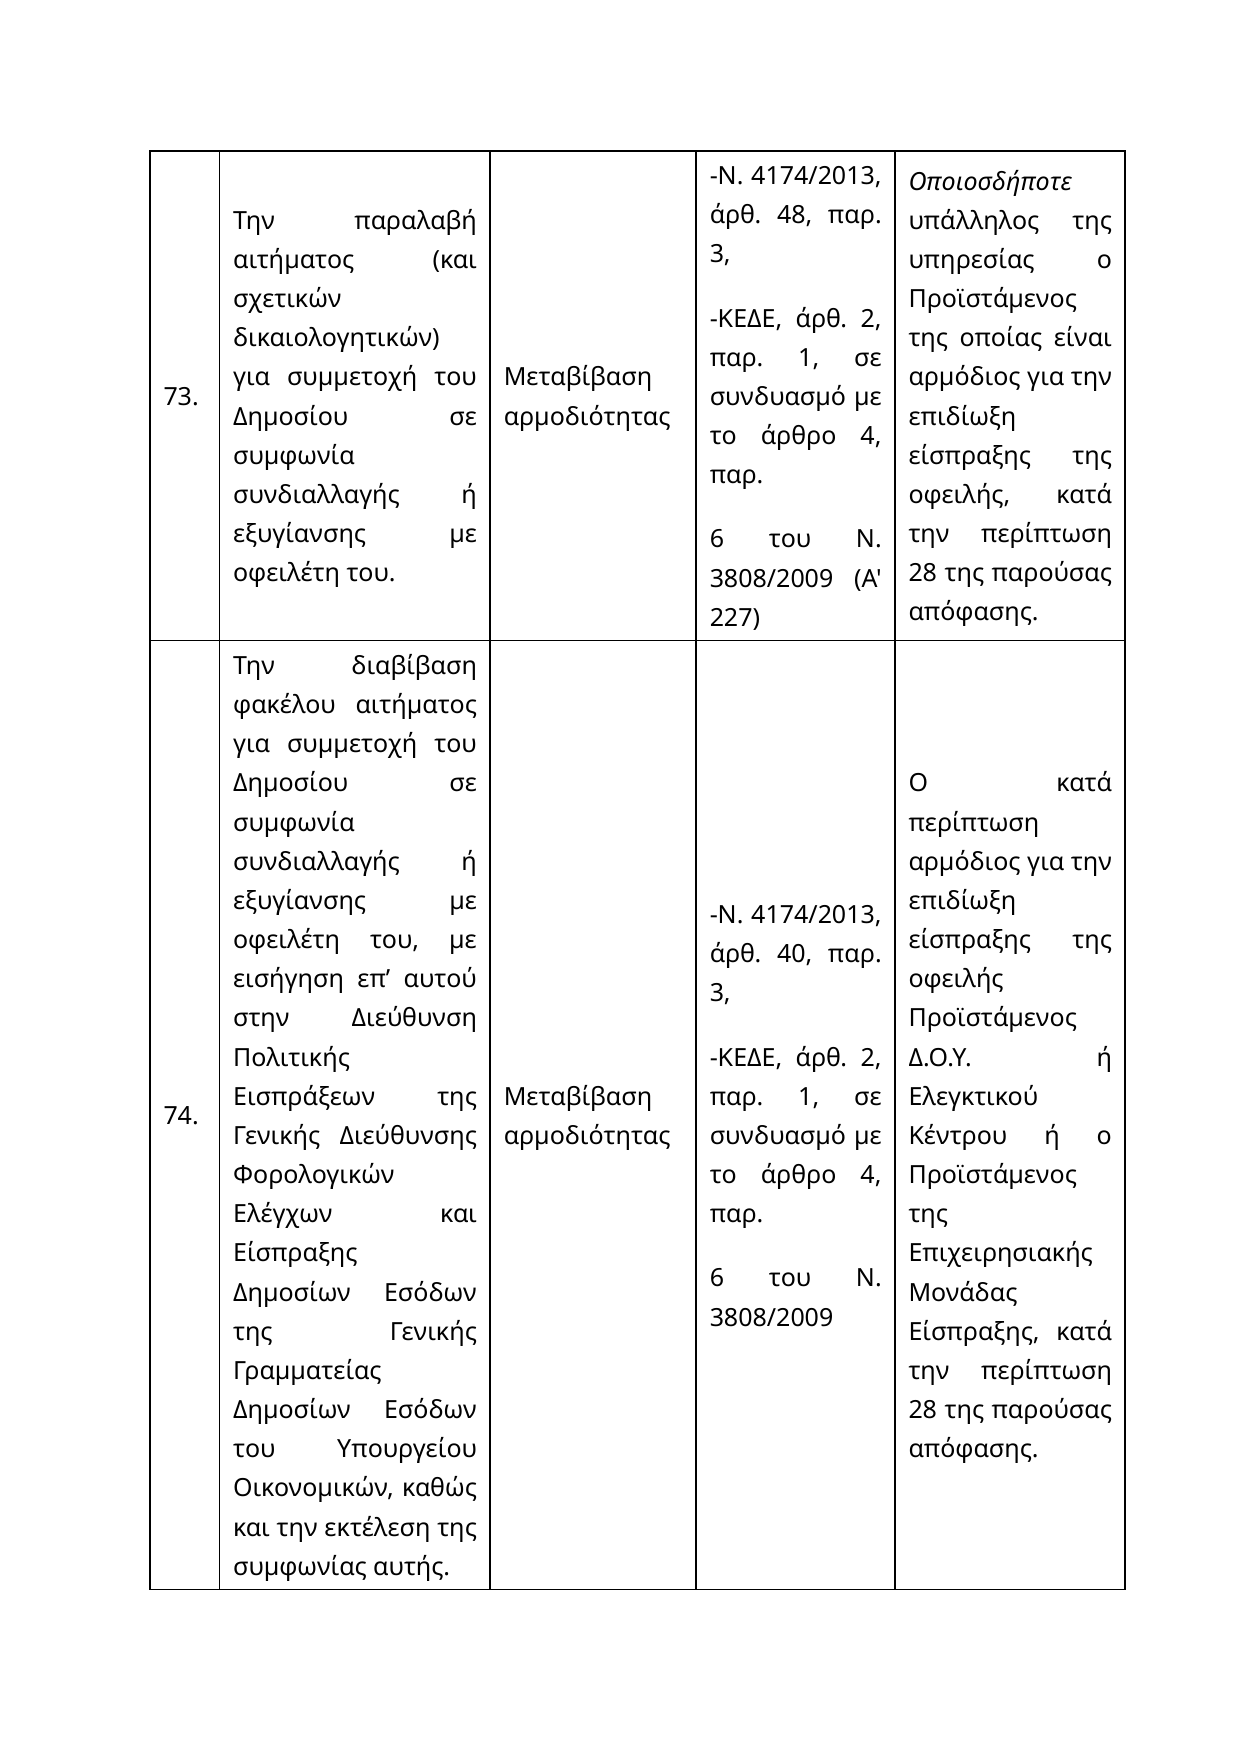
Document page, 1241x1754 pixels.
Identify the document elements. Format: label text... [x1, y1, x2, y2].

table_cell Μεταβίβαση αρμοδιότητας [491, 641, 695, 1589]
table_cell -Ν. 4174/2013, άρθ. 48, παρ. 3, -ΚΕΔΕ, άρθ. 2, παρ. 1, σε συνδυασμό με το άρθρο 4, παρ. 6 του Ν. 3808/2009 (Α' 227) [697, 152, 894, 640]
table_cell 73. [151, 152, 219, 640]
table_cell 74. [151, 641, 219, 1589]
table_cell Ο κατά περίπτωση αρμόδιος για την επιδίωξη είσπραξης της οφειλής Προϊστάμενος Δ.Ο.Υ. ή Ελεγκτικού Κέντρου ή ο Προϊστάμενος της Επιχειρησιακής Μονάδας Είσπραξης, κατά την περίπτωση 28 της παρούσας απόφασης. [896, 641, 1124, 1589]
table_cell -Ν. 4174/2013, άρθ. 40, παρ. 3, -ΚΕΔΕ, άρθ. 2, παρ. 1, σε συνδυασμό με το άρθρο 4, παρ. 6 του Ν. 3808/2009 [697, 641, 894, 1589]
table_cell Την διαβίβαση φακέλου αιτήματος για συμμετοχή του Δημοσίου σε συμφωνία συνδιαλλαγής ή εξυγίανσης με οφειλέτη του, με εισήγηση επ’ αυτού στην Διεύθυνση Πολιτικής Εισπράξεων της Γενικής Διεύθυνσης Φορολογικών Ελέγχων και Είσπραξης Δημοσίων Εσόδων της Γενικής Γραμματείας Δημοσίων Εσόδων του Υπουργείου Οικονομικών, καθώς και την εκτέλεση της συμφωνίας αυτής. [220, 641, 489, 1589]
table_cell Οποιοσδήποτε υπάλληλος της υπηρεσίας ο Προϊστάμενος της οποίας είναι αρμόδιος για την επιδίωξη είσπραξης της οφειλής, κατά την περίπτωση 28 της παρούσας απόφασης. [896, 152, 1124, 640]
table_cell Την παραλαβή αιτήματος (και σχετικών δικαιολογητικών) για συμμετοχή του Δημοσίου σε συμφωνία συνδιαλλαγής ή εξυγίανσης με οφειλέτη του. [220, 152, 489, 640]
table_cell Μεταβίβαση αρμοδιότητας [491, 152, 695, 640]
